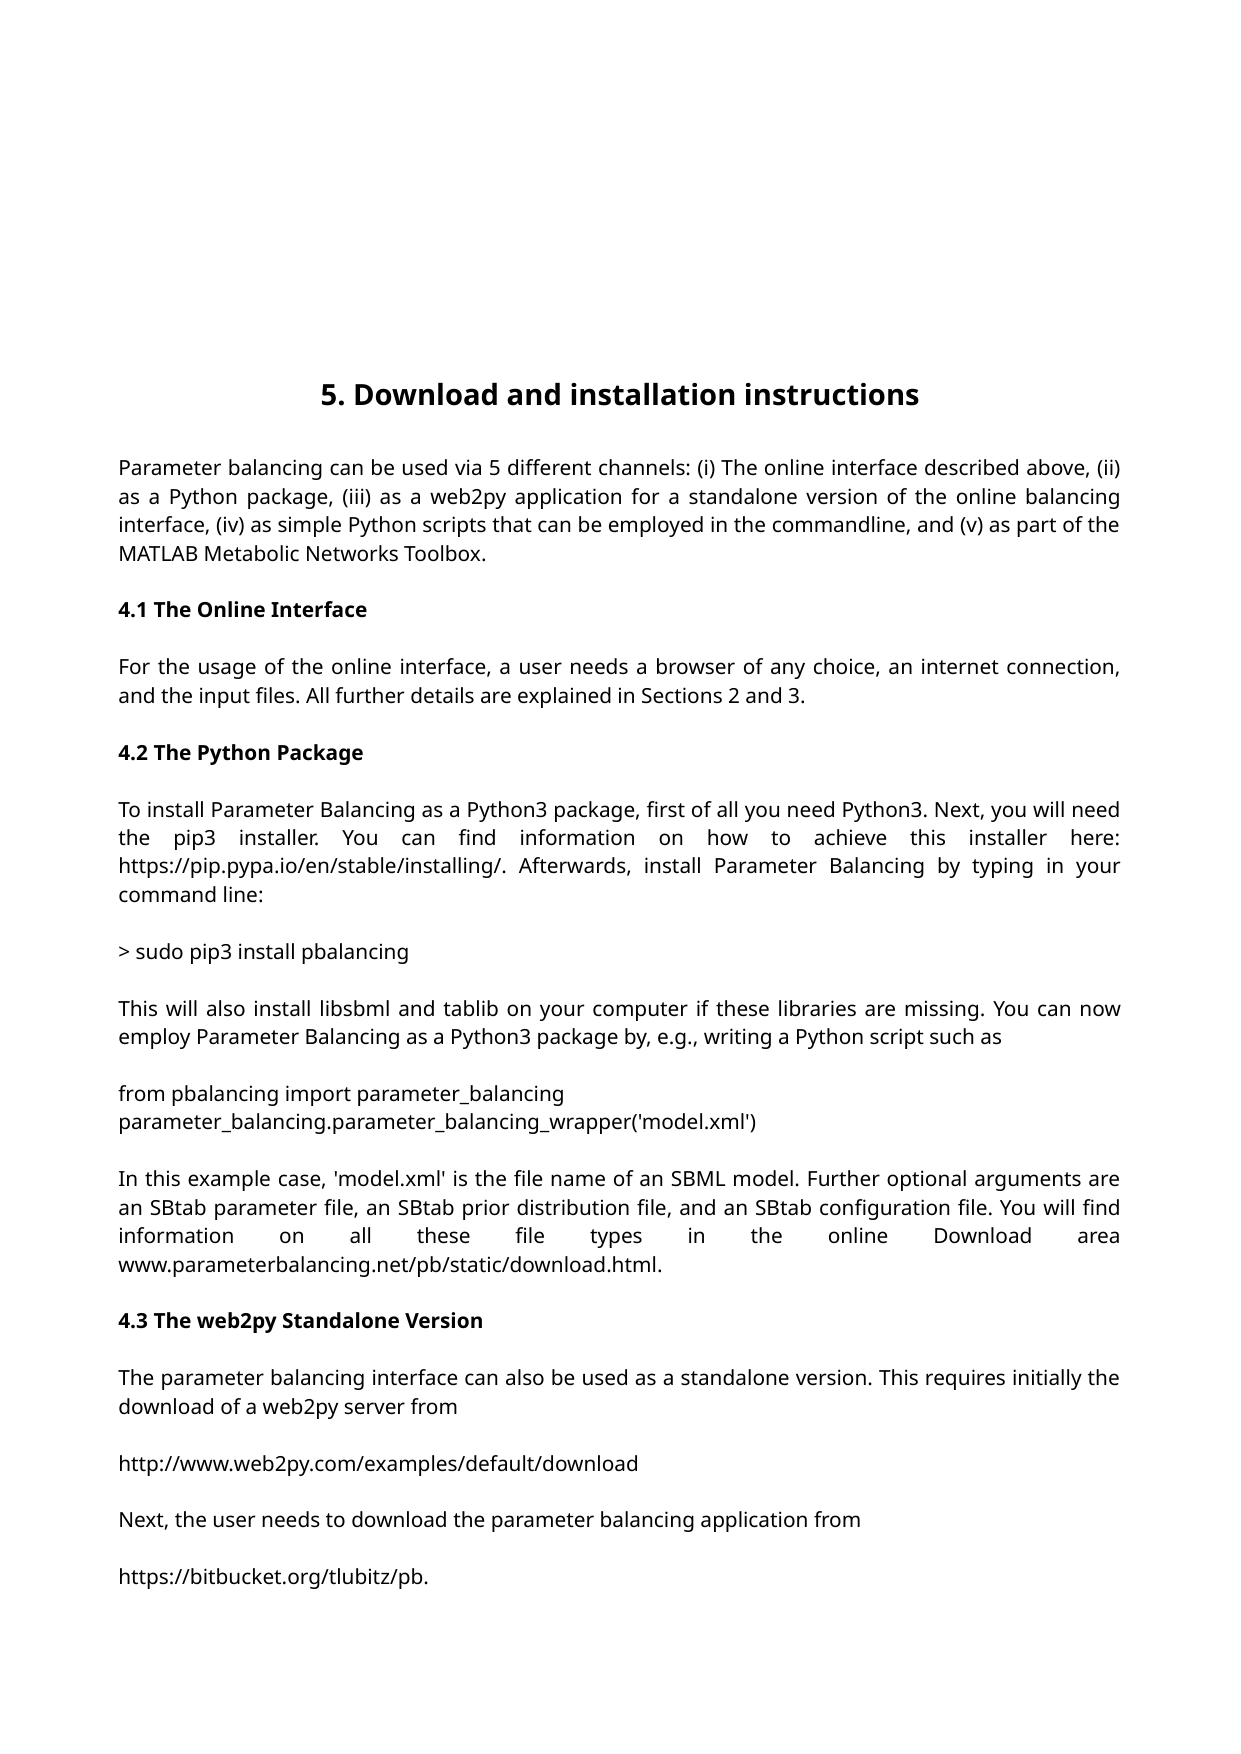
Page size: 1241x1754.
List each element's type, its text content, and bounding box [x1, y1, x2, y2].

text 4.1 The Online Interface [118, 596, 1122, 624]
text For the usage of the online interface, a user needs a browser of any choice, an internet connection, and the input files. All further details are explained in Sections 2 and 3. [118, 652, 1122, 709]
text Parameter balancing can be used via 5 different channels: (i) The online interface described above, (ii) as a Python package, (iii) as a web2py application for a standalone version of the online balancing interface, (iv) as simple Python scripts that can be employed in the commandline, and (v) as part of the MATLAB Metabolic Networks Toolbox. [118, 453, 1122, 567]
text In this example case, 'model.xml' is the file name of an SBML model. Further optional arguments are an SBtab parameter file, an SBtab prior distribution file, and an SBtab configuration file. You will find information on all these file types in the online Download area www.parameterbalancing.net/pb/static/download.html. [118, 1164, 1122, 1278]
text To install Parameter Balancing as a Python3 package, first of all you need Python3. Next, you will need the pip3 installer. You can find information on how to achieve this installer here: https://pip.pypa.io/en/stable/installing/. Afterwards, install Parameter Balancing by typing in your command line: [118, 795, 1122, 908]
text parameter_balancing.parameter_balancing_wrapper('model.xml') [118, 1107, 1122, 1136]
text Next, the user needs to download the parameter balancing application from [118, 1506, 1122, 1534]
text http://www.web2py.com/examples/default/download [118, 1449, 1122, 1477]
text https://bitbucket.org/tlubitz/pb. [118, 1562, 1122, 1591]
text This will also install libsbml and tablib on your computer if these libraries are missing. You can now employ Parameter Balancing as a Python3 package by, e.g., writing a Python script such as [118, 994, 1122, 1051]
text 4.3 The web2py Standalone Version [118, 1307, 1122, 1335]
text > sudo pip3 install pbalancing [118, 937, 1122, 965]
text from pbalancing import parameter_balancing [118, 1079, 1122, 1107]
text 5. Download and installation instructions [118, 374, 1122, 414]
text 4.2 The Python Package [118, 738, 1122, 766]
text The parameter balancing interface can also be used as a standalone version. This requires initially the download of a web2py server from [118, 1363, 1122, 1420]
